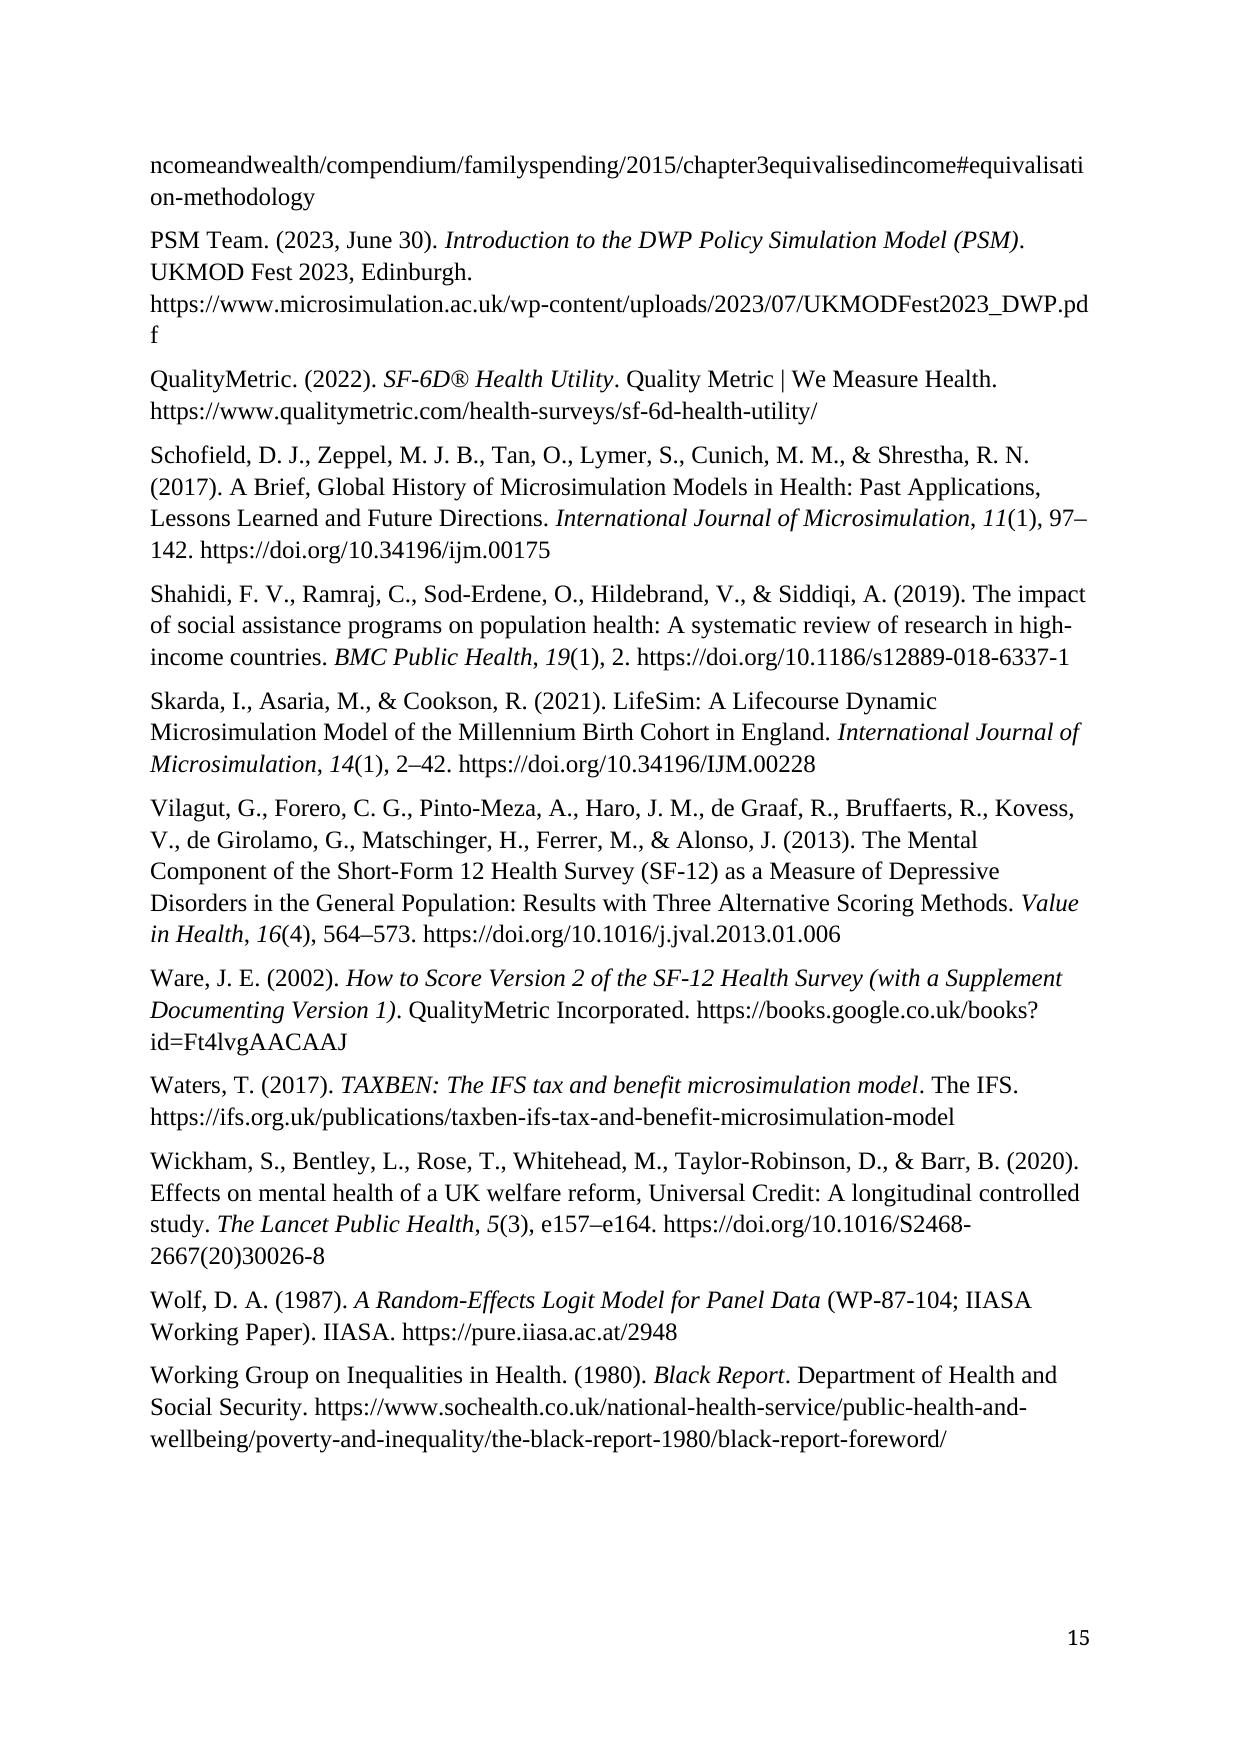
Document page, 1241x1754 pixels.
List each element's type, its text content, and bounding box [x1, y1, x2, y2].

text PSM Team. (2023, June 30). Introduction to the DWP Policy Simulation Model (PSM). UKMOD Fest 2023, Edinburgh. https://www.microsimulation.ac.uk/wp-content/uploads/2023/07/UKMODFest2023_DWP.pdf [150, 226, 1090, 349]
text Schofield, D. J., Zeppel, M. J. B., Tan, O., Lymer, S., Cunich, M. M., & Shrestha, R. N. (2017). A Brief, Global History of Microsimulation Models in Health: Past Applications, Lessons Learned and Future Directions. International Journal of Microsimulation, 11(1), 97–142. https://doi.org/10.34196/ijm.00175 [150, 440, 1090, 563]
text ncomeandwealth/compendium/familyspending/2015/chapter3equivalisedincome#equivalisation-methodology [150, 150, 1090, 210]
text Wolf, D. A. (1987). A Random-Effects Logit Model for Panel Data (WP-87-104; IIASA Working Paper). IIASA. https://pure.iiasa.ac.at/2948 [150, 1285, 1090, 1345]
text Working Group on Inequalities in Health. (1980). Black Report. Department of Health and Social Security. https://www.sochealth.co.uk/national-health-service/public-health-and-wellbeing/poverty-and-inequality/the-black-report-1980/black-report-foreword/ [150, 1361, 1090, 1452]
text Vilagut, G., Forero, C. G., Pinto-Meza, A., Haro, J. M., de Graaf, R., Bruffaerts, R., Kovess, V., de Girolamo, G., Matschinger, H., Ferrer, M., & Alonso, J. (2013). The Mental Component of the Short-Form 12 Health Survey (SF-12) as a Measure of Depressive Disorders in the General Population: Results with Three Alternative Scoring Methods. Value in Health, 16(4), 564–573. https://doi.org/10.1016/j.jval.2013.01.006 [150, 793, 1090, 948]
text Shahidi, F. V., Ramraj, C., Sod-Erdene, O., Hildebrand, V., & Siddiqi, A. (2019). The impact of social assistance programs on population health: A systematic review of research in high-income countries. BMC Public Health, 19(1), 2. https://doi.org/10.1186/s12889-018-6337-1 [150, 579, 1090, 671]
text QualityMetric. (2022). SF-6D® Health Utility. Quality Metric | We Measure Health. https://www.qualitymetric.com/health-surveys/sf-6d-health-utility/ [150, 364, 1090, 425]
text Waters, T. (2017). TAXBEN: The IFS tax and benefit microsimulation model. The IFS. https://ifs.org.uk/publications/taxben-ifs-tax-and-benefit-microsimulation-model [150, 1071, 1090, 1131]
text Skarda, I., Asaria, M., & Cookson, R. (2021). LifeSim: A Lifecourse Dynamic Microsimulation Model of the Millennium Birth Cohort in England. International Journal of Microsimulation, 14(1), 2–42. https://doi.org/10.34196/IJM.00228 [150, 686, 1090, 778]
text Wickham, S., Bentley, L., Rose, T., Whitehead, M., Taylor-Robinson, D., & Barr, B. (2020). Effects on mental health of a UK welfare reform, Universal Credit: A longitudinal controlled study. The Lancet Public Health, 5(3), e157–e164. https://doi.org/10.1016/S2468-2667(20)30026-8 [150, 1146, 1090, 1270]
text Ware, J. E. (2002). How to Score Version 2 of the SF-12 Health Survey (with a Supplement Documenting Version 1). QualityMetric Incorporated. https://books.google.co.uk/books?id=Ft4lvgAACAAJ [150, 963, 1090, 1055]
